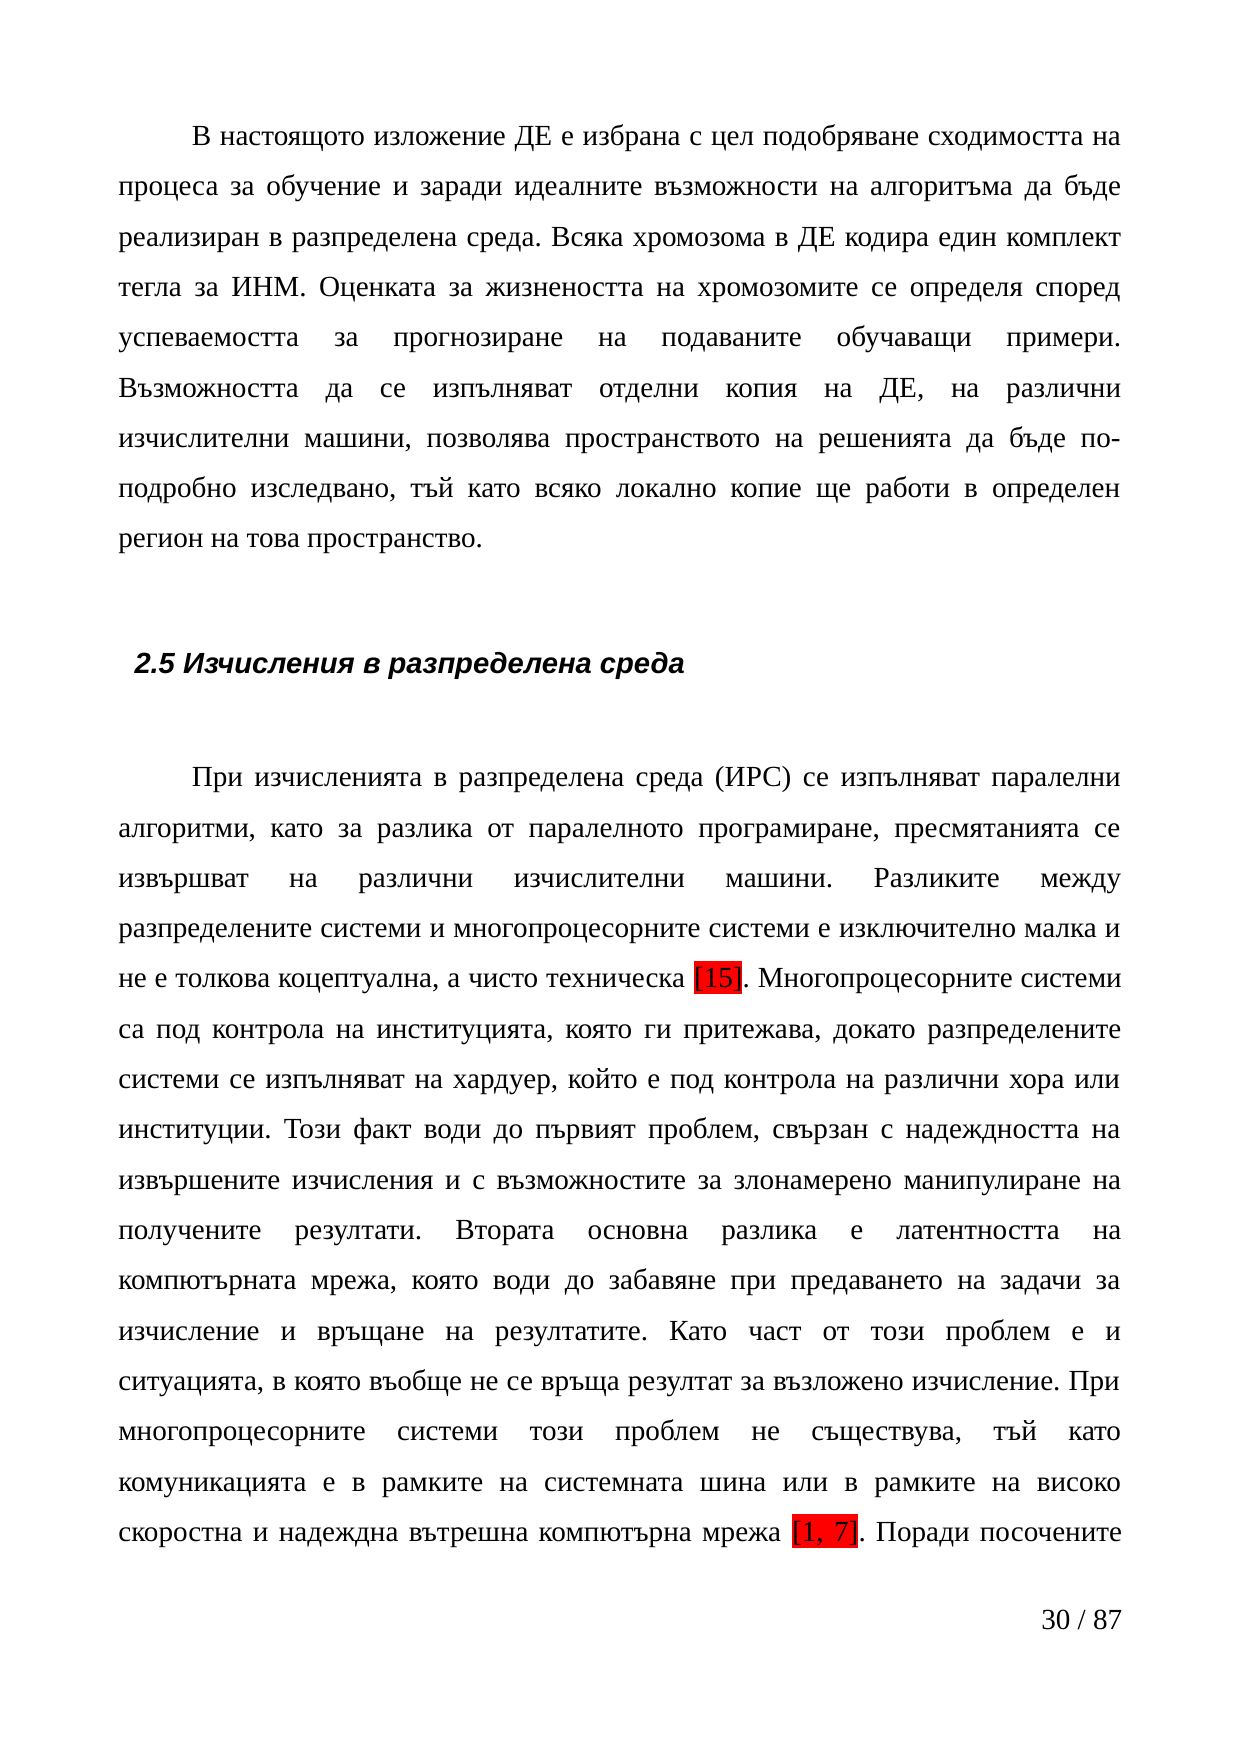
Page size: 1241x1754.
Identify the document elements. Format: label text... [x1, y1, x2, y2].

text В настоящото изложение ДЕ е избрана с цел подобряване сходимостта на процеса за обучение и заради идеалните възможности на алгоритъма да бъде реализиран в разпределена среда. Всяка хромозома в ДЕ кодира един комплект тегла за ИНМ. Оценката за жизнеността на хромозомите се определя според успеваемостта за прогнозиране на подаваните обучаващи примери. Възможността да се изпълняват отделни копия на ДЕ, на различни изчислителни машини, позволява пространството на решенията да бъде по-подробно изследвано, тъй като всяко локално копие ще работи в определен регион на това пространство. [118, 118, 1122, 554]
text При изчисленията в разпределена среда (ИРС) се изпълняват паралелни алгоритми, като за разлика от паралелното програмиране, пресмятанията се извършват на различни изчислителни машини. Разликите между разпределените системи и многопроцесорните системи е изключително малка и не е толкова коцептуална, а чисто техническа [15]. Многопроцесорните системи са под контрола на институцията, която ги притежава, докато разпределените системи се изпълняват на хардуер, който е под контрола на различни хора или институции. Този факт води до първият проблем, свързан с надеждността на извършените изчисления и с възможностите за злонамерено манипулиране на получените резултати. Втората основна разлика е латентността на компютърната мрежа, която води до забавяне при предаването на задачи за изчисление и връщане на резултатите. Като част от този проблем е и ситуацията, в която въобще не се връща резултат за възложено изчисление. При многопроцесорните системи този проблем не съществува, тъй като комуникацията е в рамките на системната шина или в рамките на високо скоростна и надеждна вътрешна компютърна мрежа [1, 7]. Поради посочените [118, 759, 1122, 1548]
subtitle 2.5 Изчисления в разпределена среда [118, 646, 1122, 680]
